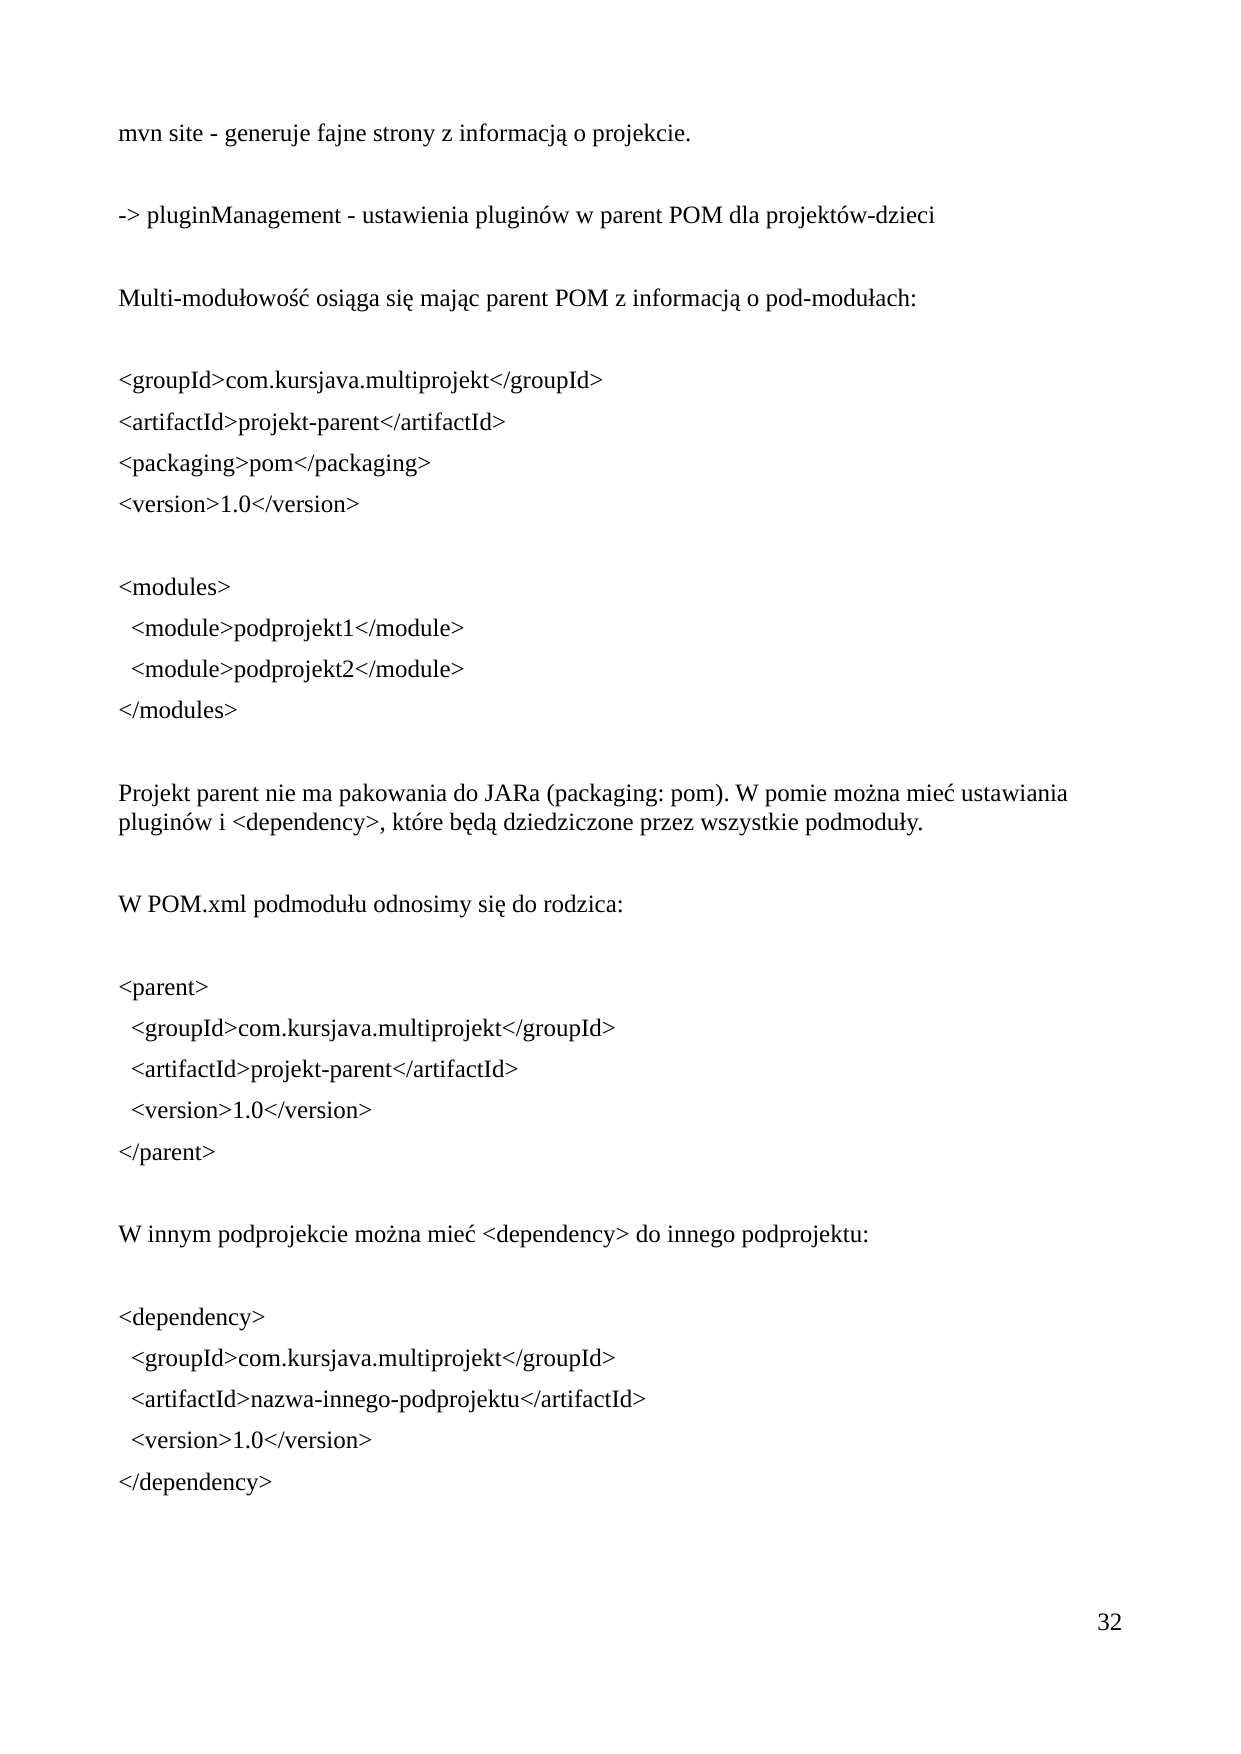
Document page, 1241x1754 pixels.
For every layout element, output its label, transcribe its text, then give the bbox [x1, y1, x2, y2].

text <artifactId>projekt-parent</artifactId> [118, 407, 1122, 436]
text <version>1.0</version> [118, 1426, 1122, 1454]
text <module>podprojekt2</module> [118, 654, 1122, 683]
text <artifactId>projekt-parent</artifactId> [118, 1054, 1122, 1083]
text <dependency> [118, 1302, 1122, 1331]
text <artifactId>nazwa-innego-podprojektu</artifactId> [118, 1384, 1122, 1413]
text <modules> [118, 572, 1122, 601]
text W innym podprojekcie można mieć <dependency> do innego podprojektu: [118, 1219, 1122, 1248]
text </dependency> [118, 1467, 1122, 1496]
text <version>1.0</version> [118, 489, 1122, 518]
text W POM.xml podmodułu odnosimy się do rodzica: [118, 889, 1122, 918]
text Projekt parent nie ma pakowania do JARa (packaging: pom). W pomie można mieć ustawiania pluginów i <dependency>, które będą dziedziczone przez wszystkie podmoduły. [118, 778, 1122, 836]
text </modules> [118, 696, 1122, 724]
text -> pluginManagement - ustawienia pluginów w parent POM dla projektów-dzieci [118, 201, 1122, 229]
text <parent> [118, 972, 1122, 1001]
text </parent> [118, 1137, 1122, 1166]
text <groupId>com.kursjava.multiprojekt</groupId> [118, 366, 1122, 394]
text <packaging>pom</packaging> [118, 448, 1122, 477]
text <module>podprojekt1</module> [118, 613, 1122, 642]
text <groupId>com.kursjava.multiprojekt</groupId> [118, 1343, 1122, 1372]
text <groupId>com.kursjava.multiprojekt</groupId> [118, 1013, 1122, 1042]
text mvn site - generuje fajne strony z informacją o projekcie. [118, 118, 1122, 147]
text <version>1.0</version> [118, 1096, 1122, 1124]
text Multi-modułowość osiąga się mając parent POM z informacją o pod-modułach: [118, 283, 1122, 312]
